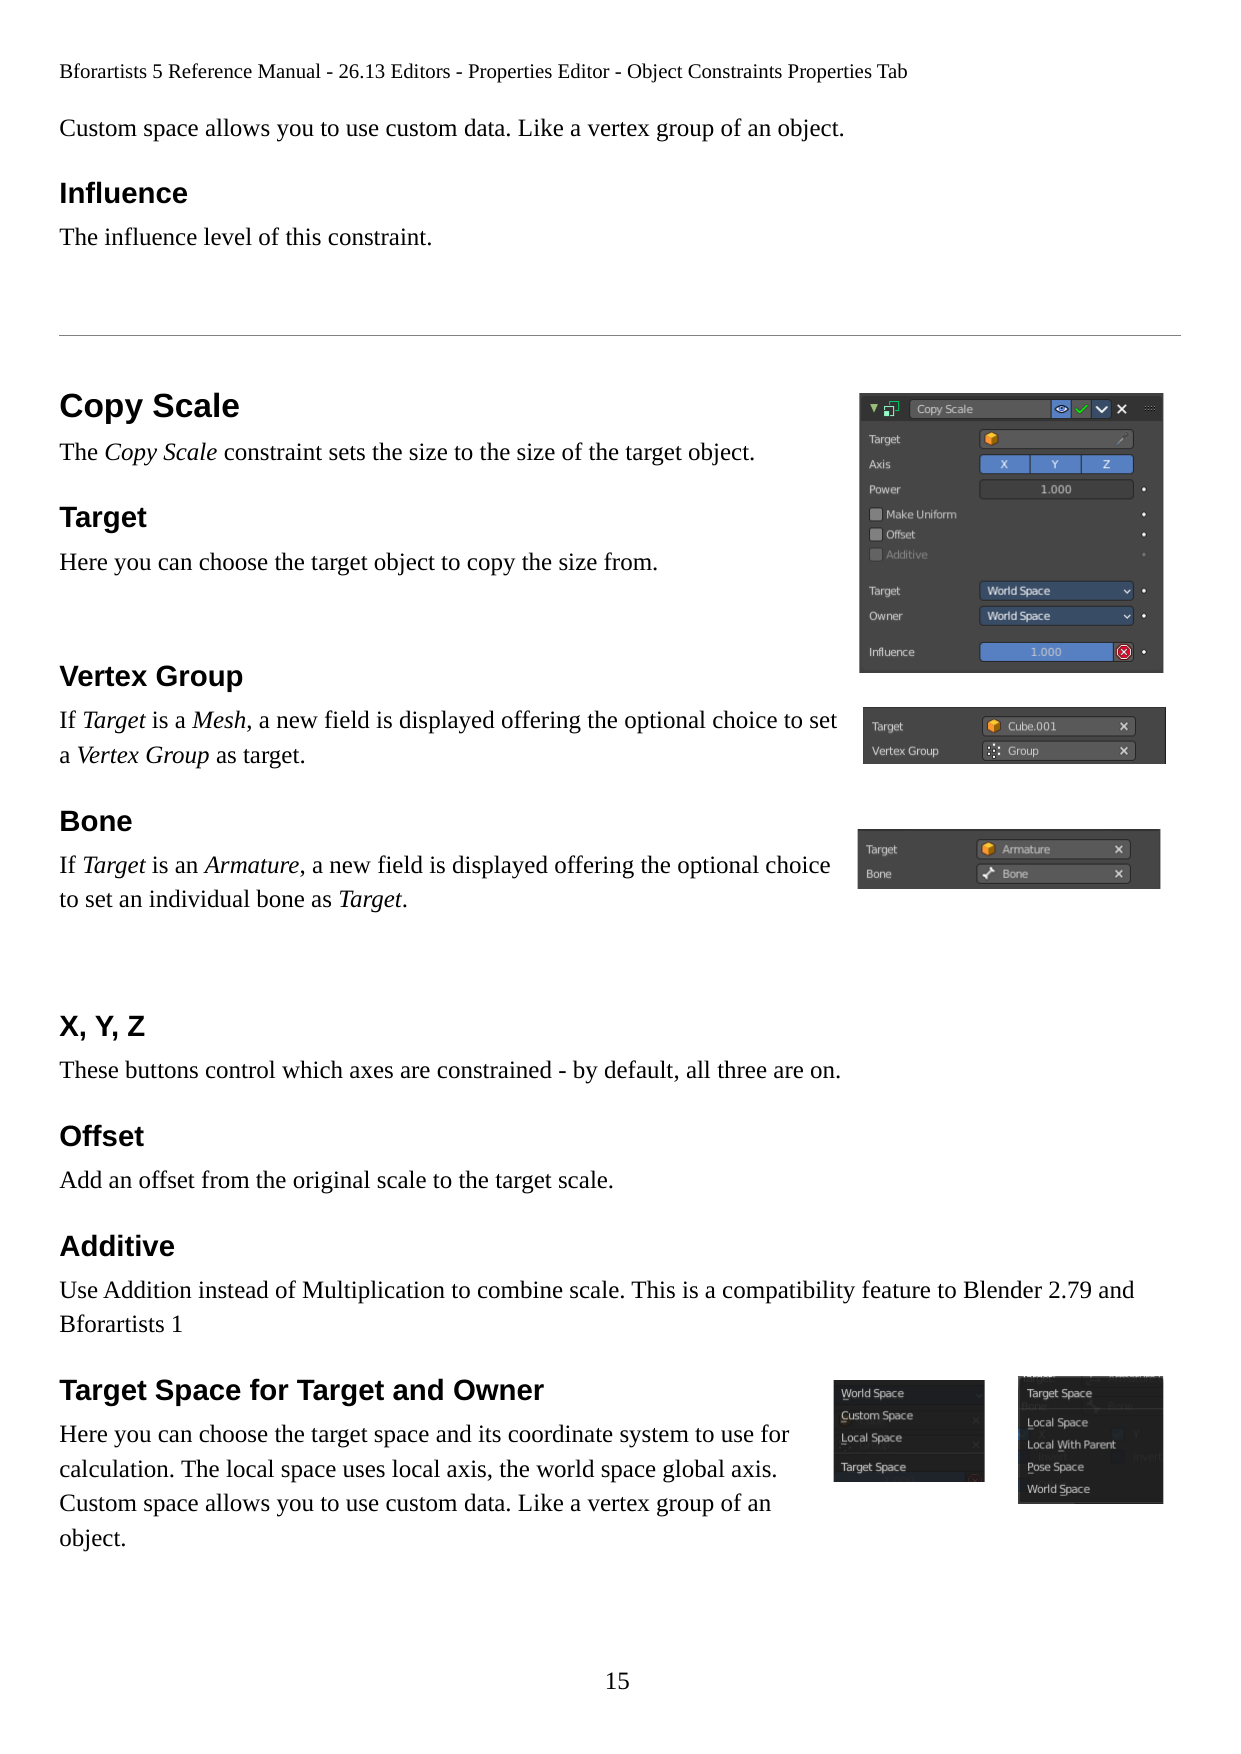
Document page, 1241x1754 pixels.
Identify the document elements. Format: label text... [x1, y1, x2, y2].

picture [859, 393, 1164, 673]
subtitle Bone [59, 804, 1181, 837]
subtitle X, Y, Z [59, 1009, 1181, 1043]
subtitle Influence [59, 176, 1181, 210]
picture [833, 1380, 985, 1482]
picture [1018, 1376, 1164, 1504]
subtitle Additive [59, 1229, 1181, 1262]
subtitle Vertex Group [59, 659, 1181, 693]
subtitle [1164, 500, 1181, 534]
picture [863, 707, 1166, 764]
subtitle Offset [59, 1119, 1181, 1153]
picture [857, 829, 1161, 889]
text Custom space allows you to use custom data. Like a vertex group of an object. [59, 113, 1181, 141]
subtitle Copy Scale [59, 386, 1181, 424]
text Use Addition instead of Multiplication to combine scale. This is a compatibility feature to Blender 2.79 and Bforartists 1 [59, 1275, 1181, 1338]
text Here you can choose the target object to copy the size from. [59, 547, 859, 575]
subtitle Target Space for Target and Owner [59, 1373, 1181, 1407]
text The Copy Scale constraint sets the size to the size of the target object. [59, 437, 859, 466]
text If Target is an Armature, a new field is displayed offering the optional choice to set an individual bone as Target. [59, 850, 1181, 913]
text These buttons control which axes are constrained - by default, all three are on. [59, 1055, 1181, 1084]
text If Target is a Mesh, a new field is displayed offering the optional choice to set a Vertex Group as target. [59, 706, 1181, 769]
text Add an offset from the original scale to the target scale. [59, 1165, 1181, 1194]
text The influence level of this constraint. [59, 222, 1181, 251]
subtitle Target [59, 500, 859, 534]
text Here you can choose the target space and its coordinate system to use for calculation. The local space uses local axis, the world space global axis. Custom space allows you to use custom data. Like a vertex group of an object. [59, 1419, 1181, 1552]
